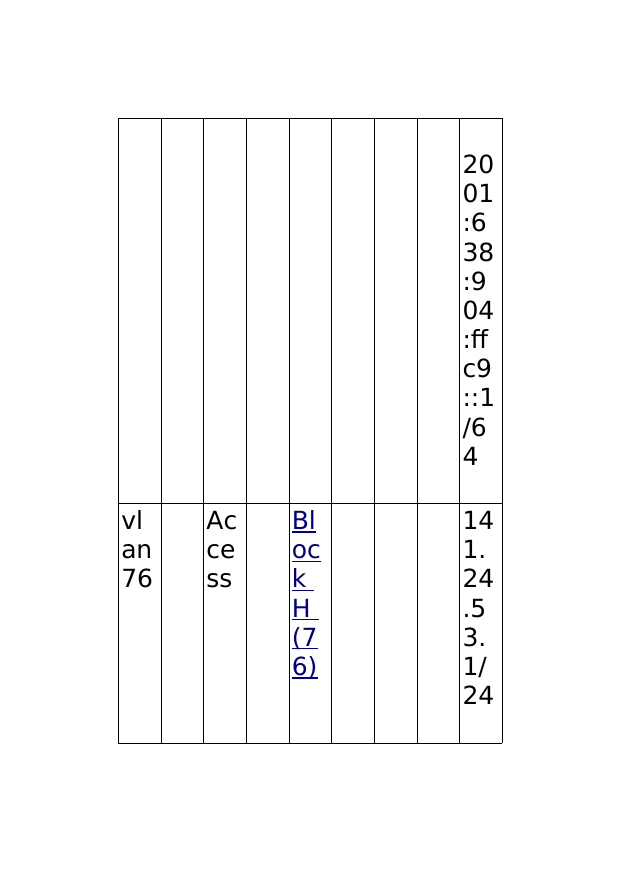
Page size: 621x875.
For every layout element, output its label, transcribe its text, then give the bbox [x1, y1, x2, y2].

table_cell Access [204, 504, 246, 742]
table_cell 141.24.53.1/24 [460, 504, 502, 742]
table_cell [162, 119, 203, 503]
table_cell [290, 119, 331, 503]
table_cell vlan76 [119, 504, 161, 742]
table_cell [418, 119, 459, 503]
table_cell [247, 504, 289, 742]
table_cell Block H (76) [290, 504, 331, 742]
table_cell [119, 119, 161, 503]
table_cell [332, 119, 374, 503]
table_cell [375, 119, 417, 503]
table_cell [332, 504, 374, 742]
table_cell [204, 119, 246, 503]
table_cell [247, 119, 289, 503]
table_cell [375, 504, 417, 742]
table_cell 2001:638:904:ffc9::1/64 [460, 119, 502, 503]
table_cell [162, 504, 203, 742]
table_cell [418, 504, 459, 742]
